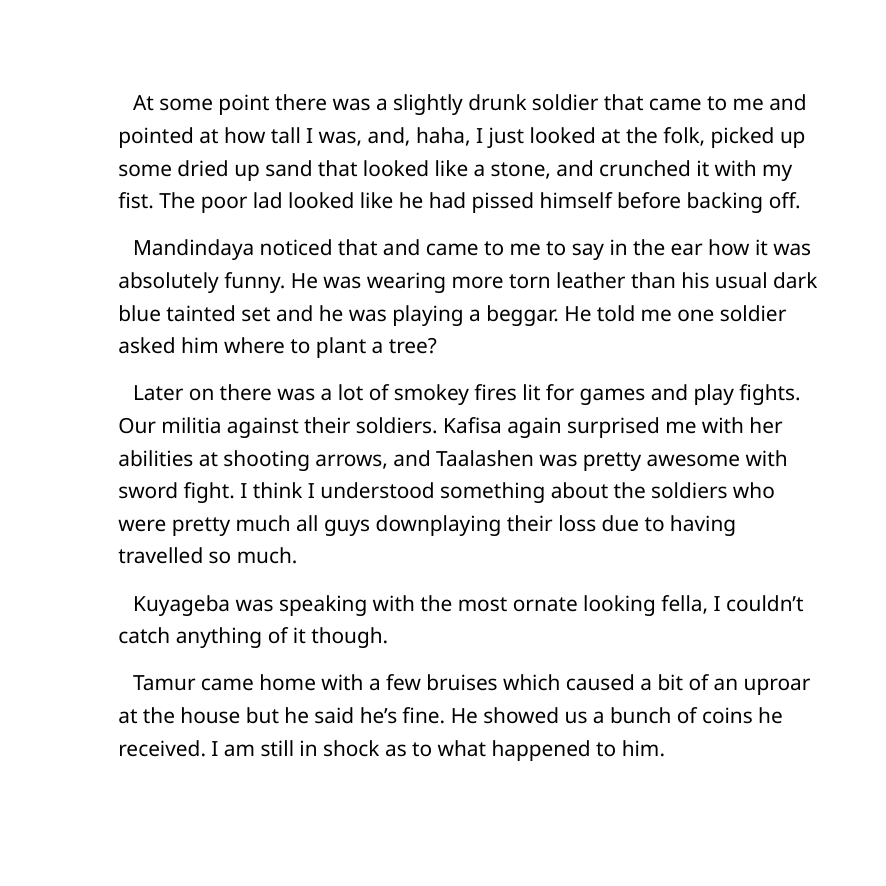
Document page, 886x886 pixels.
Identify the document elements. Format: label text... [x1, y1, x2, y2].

text Kuyageba was speaking with the most ornate looking fella, I couldn’t catch anything of it though. [118, 589, 827, 650]
text Tamur came home with a few bruises which caused a bit of an uproar at the house but he said he’s fine. He showed us a bunch of coins he received. I am still in shock as to what happened to him. [118, 668, 827, 762]
text Later on there was a lot of smokey fires lit for games and play fights. Our militia against their soldiers. Kafisa again surprised me with her abilities at shooting arrows, and Taalashen was pretty awesome with sword fight. I think I understood something about the soldiers who were pretty much all guys downplaying their loss due to having travelled so much. [118, 378, 827, 570]
text Mandindaya noticed that and came to me to say in the ear how it was absolutely funny. He was wearing more torn leather than his usual dark blue tainted set and he was playing a beggar. He told me one soldier asked him where to plant a tree? [118, 233, 827, 360]
text At some point there was a slightly drunk soldier that came to me and pointed at how tall I was, and, haha, I just looked at the folk, picked up some dried up sand that looked like a stone, and crunched it with my fist. The poor lad looked like he had pissed himself before backing off. [118, 88, 827, 215]
